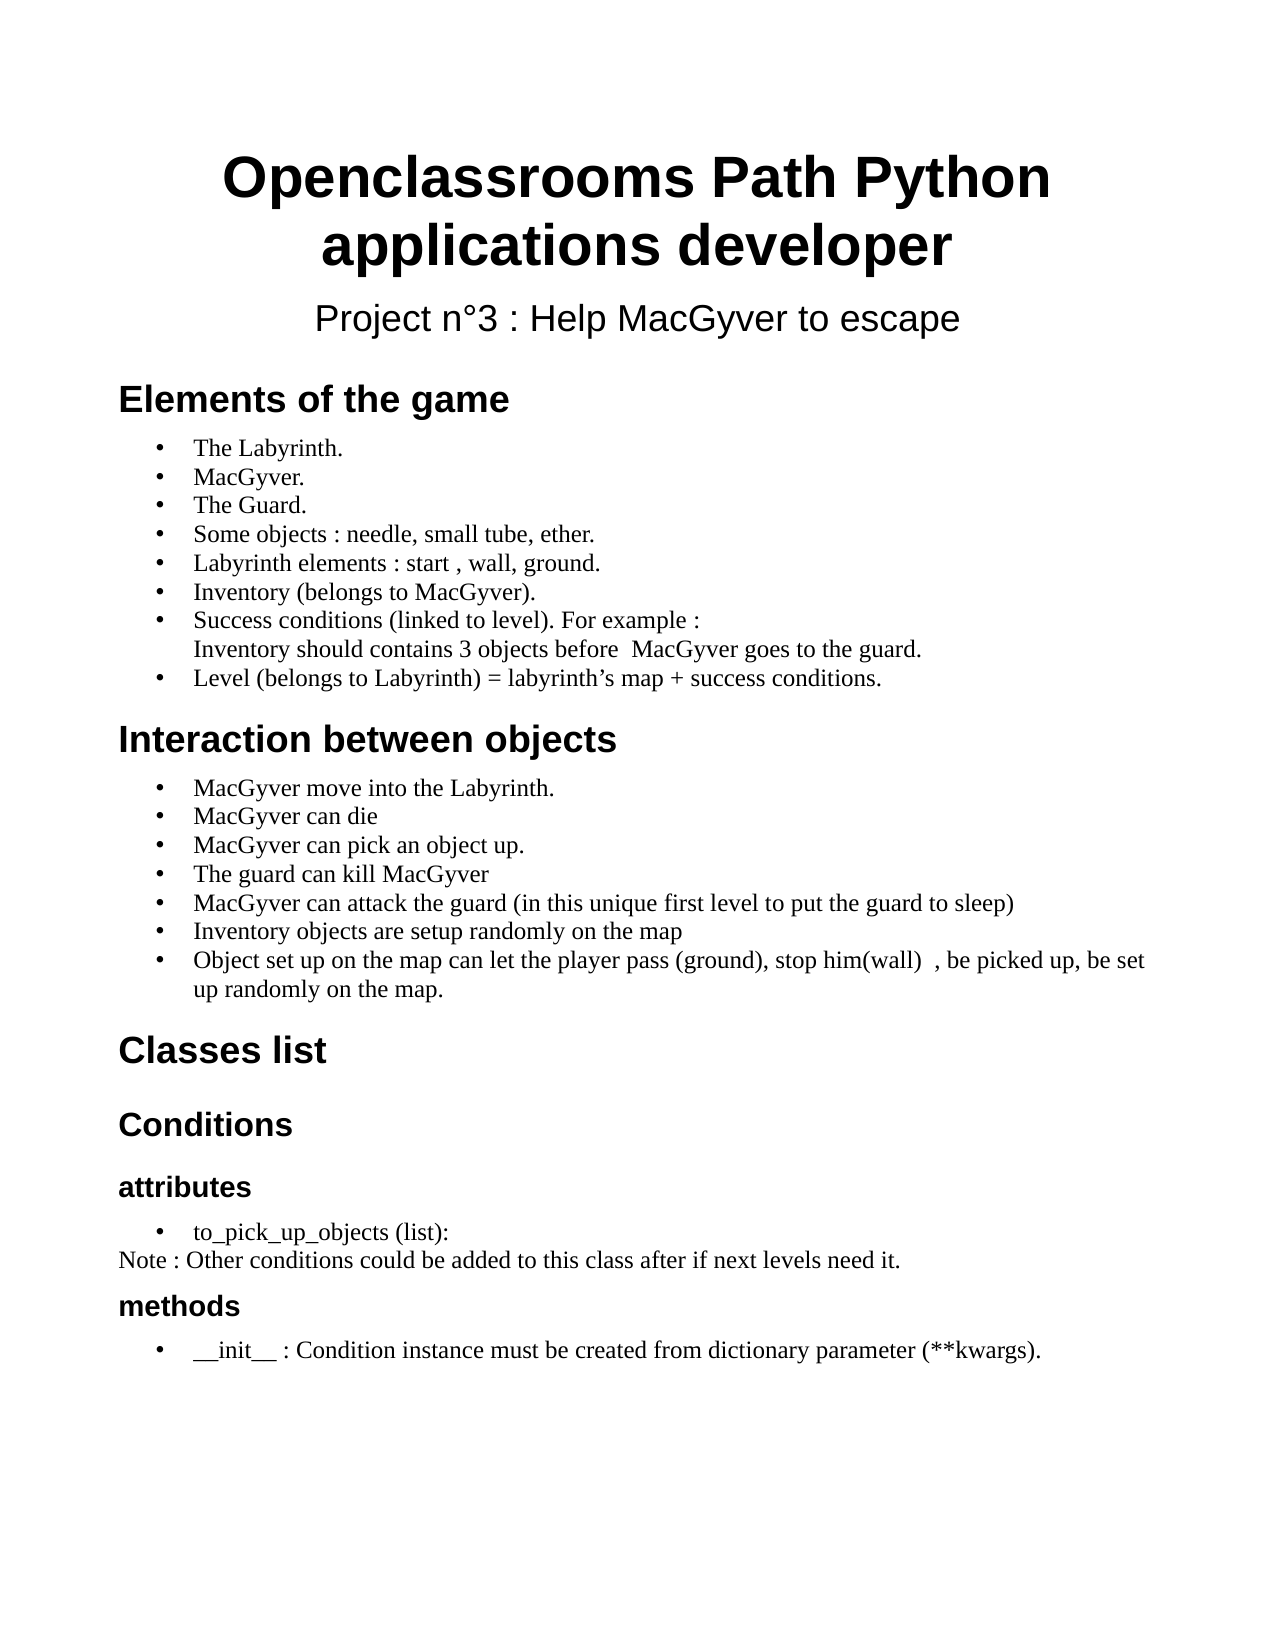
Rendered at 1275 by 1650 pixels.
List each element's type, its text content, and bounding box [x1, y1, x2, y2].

subtitle attributes [118, 1170, 1157, 1204]
text Note : Other conditions could be added to this class after if next levels need it. [118, 1245, 1157, 1274]
list Success conditions (linked to level). For example : Inventory should contains 3 objects before MacGyver goes to the guard. [156, 605, 1157, 663]
list The Labyrinth. [156, 433, 1157, 462]
list MacGyver move into the Labyrinth. [156, 773, 1157, 801]
title Openclassrooms Path Python applications developer [118, 143, 1157, 277]
list Object set up on the map can let the player pass (ground), stop him(wall) , be picked up, be set up randomly on the map. [156, 945, 1157, 1003]
list Inventory (belongs to MacGyver). [156, 577, 1157, 605]
subtitle Interaction between objects [118, 717, 1157, 760]
list Labyrinth elements : start , wall, ground. [156, 548, 1157, 577]
subtitle Project n°3 : Help MacGyver to escape [118, 296, 1157, 339]
list Inventory objects are setup randomly on the map [156, 916, 1157, 945]
list MacGyver can attack the guard (in this unique first level to put the guard to sleep) [156, 888, 1157, 916]
subtitle Conditions [118, 1105, 1157, 1143]
list The Guard. [156, 490, 1157, 519]
list MacGyver can pick an object up. [156, 830, 1157, 859]
list The guard can kill MacGyver [156, 859, 1157, 888]
list Some objects : needle, small tube, ether. [156, 519, 1157, 548]
subtitle methods [118, 1289, 1157, 1322]
list Level (belongs to Labyrinth) = labyrinth’s map + success conditions. [156, 663, 1157, 692]
list MacGyver can die [156, 801, 1157, 830]
list to_pick_up_objects (list): [156, 1217, 1157, 1245]
subtitle Elements of the game [118, 377, 1157, 420]
subtitle Classes list [118, 1028, 1157, 1071]
list __init__ : Condition instance must be created from dictionary parameter (**kwargs). [156, 1335, 1157, 1364]
list MacGyver. [156, 462, 1157, 490]
